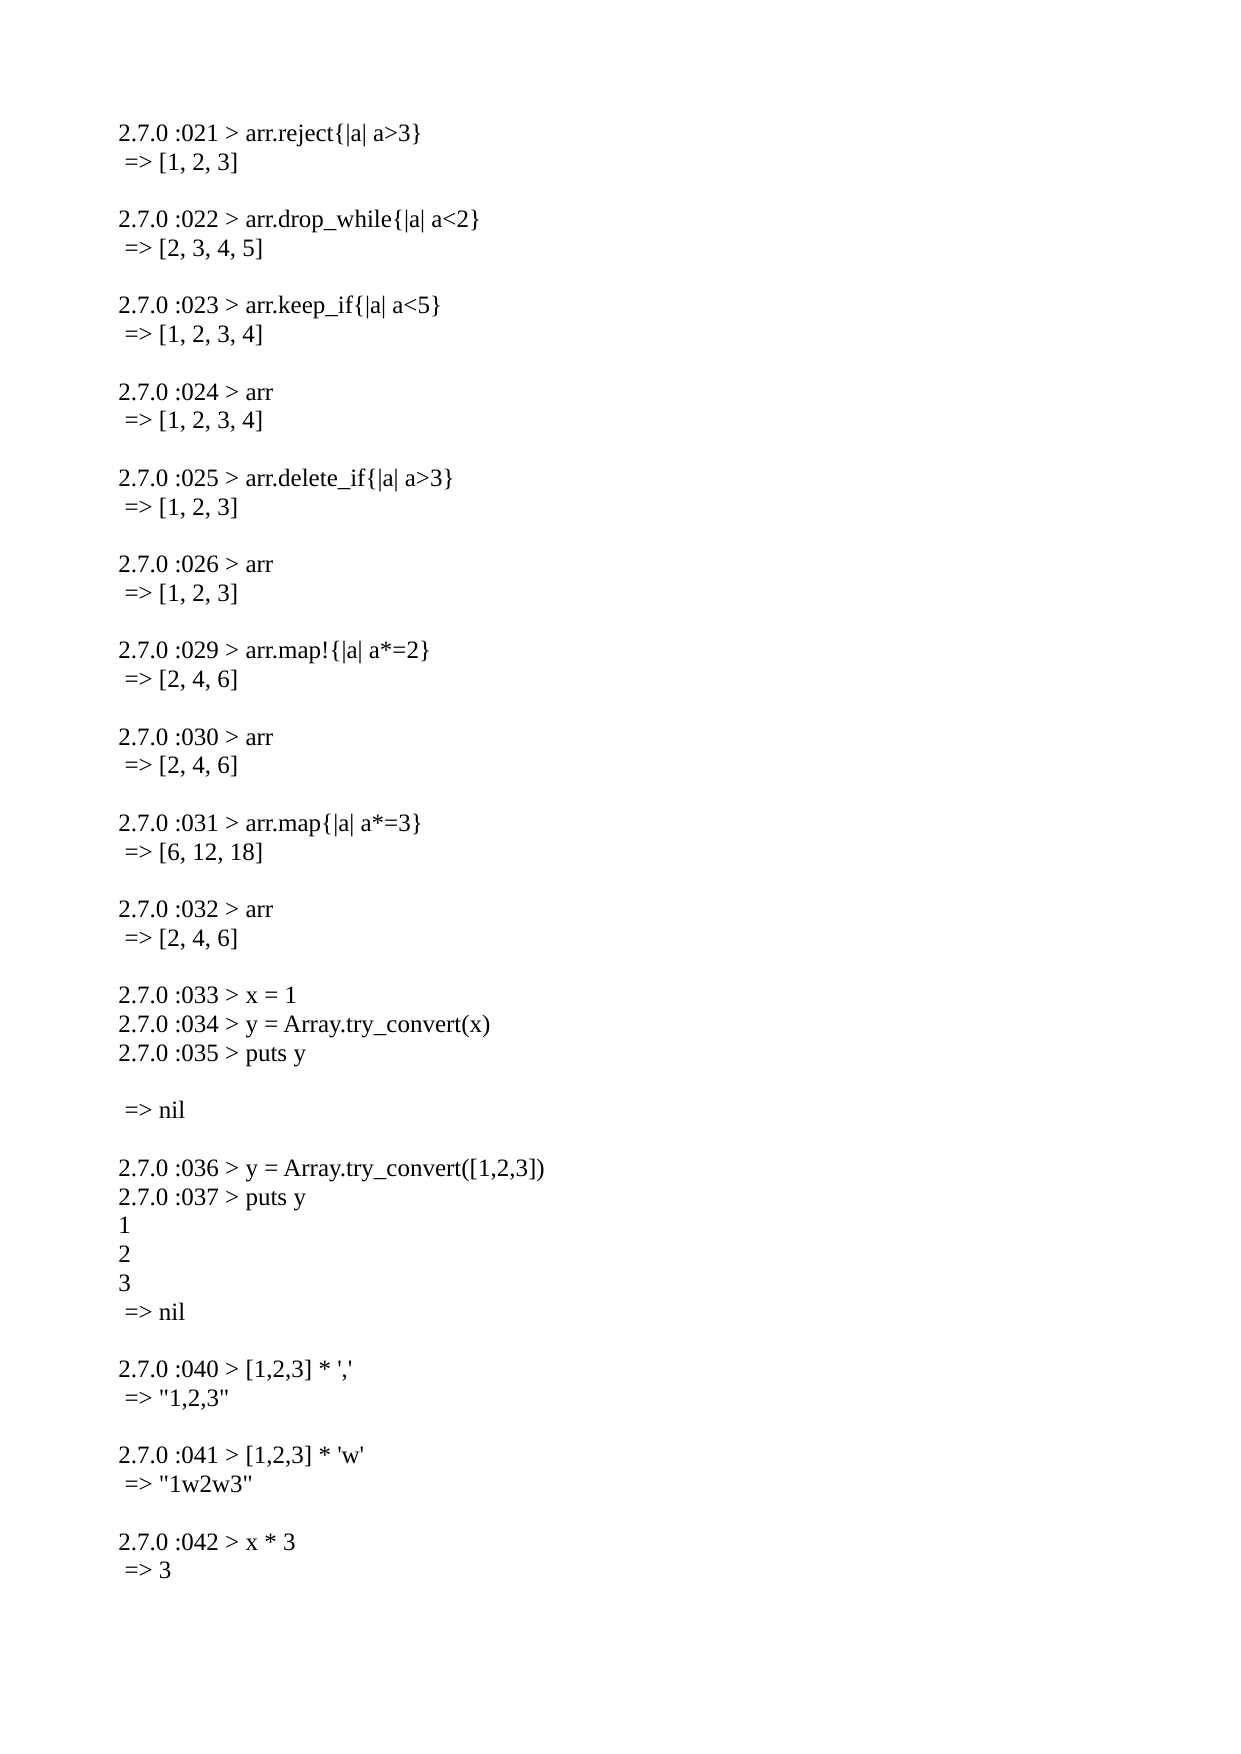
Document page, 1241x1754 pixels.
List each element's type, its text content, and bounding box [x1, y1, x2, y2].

text 3 [118, 1268, 1122, 1297]
text 2.7.0 :037 > puts y [118, 1182, 1122, 1211]
text => nil [118, 1297, 1122, 1326]
text 2.7.0 :036 > y = Array.try_convert([1,2,3]) [118, 1153, 1122, 1182]
text 2.7.0 :040 > [1,2,3] * ',' [118, 1354, 1122, 1383]
text => [1, 2, 3, 4] [118, 406, 1122, 434]
text 2.7.0 :035 > puts y [118, 1038, 1122, 1067]
text 2.7.0 :034 > y = Array.try_convert(x) [118, 1009, 1122, 1038]
text 2.7.0 :042 > x * 3 [118, 1527, 1122, 1556]
text => [2, 4, 6] [118, 664, 1122, 693]
text => [6, 12, 18] [118, 837, 1122, 866]
text 2.7.0 :025 > arr.delete_if{|a| a>3} [118, 463, 1122, 492]
text 2.7.0 :032 > arr [118, 894, 1122, 923]
text 2 [118, 1239, 1122, 1268]
text 2.7.0 :026 > arr [118, 549, 1122, 578]
text => [1, 2, 3] [118, 492, 1122, 521]
text => [2, 4, 6] [118, 751, 1122, 779]
text 2.7.0 :033 > x = 1 [118, 981, 1122, 1009]
text 2.7.0 :030 > arr [118, 722, 1122, 751]
text 2.7.0 :023 > arr.keep_if{|a| a<5} [118, 291, 1122, 319]
text => "1w2w3" [118, 1469, 1122, 1498]
text => [2, 3, 4, 5] [118, 233, 1122, 262]
text 2.7.0 :022 > arr.drop_while{|a| a<2} [118, 204, 1122, 233]
text 2.7.0 :024 > arr [118, 377, 1122, 406]
text 2.7.0 :029 > arr.map!{|a| a*=2} [118, 636, 1122, 664]
text => "1,2,3" [118, 1383, 1122, 1412]
text => nil [118, 1096, 1122, 1124]
text 2.7.0 :021 > arr.reject{|a| a>3} [118, 118, 1122, 147]
text => [1, 2, 3, 4] [118, 319, 1122, 348]
text 2.7.0 :031 > arr.map{|a| a*=3} [118, 808, 1122, 837]
text => 3 [118, 1556, 1122, 1584]
text 1 [118, 1211, 1122, 1239]
text => [2, 4, 6] [118, 923, 1122, 952]
text => [1, 2, 3] [118, 147, 1122, 176]
text 2.7.0 :041 > [1,2,3] * 'w' [118, 1441, 1122, 1469]
text => [1, 2, 3] [118, 578, 1122, 607]
